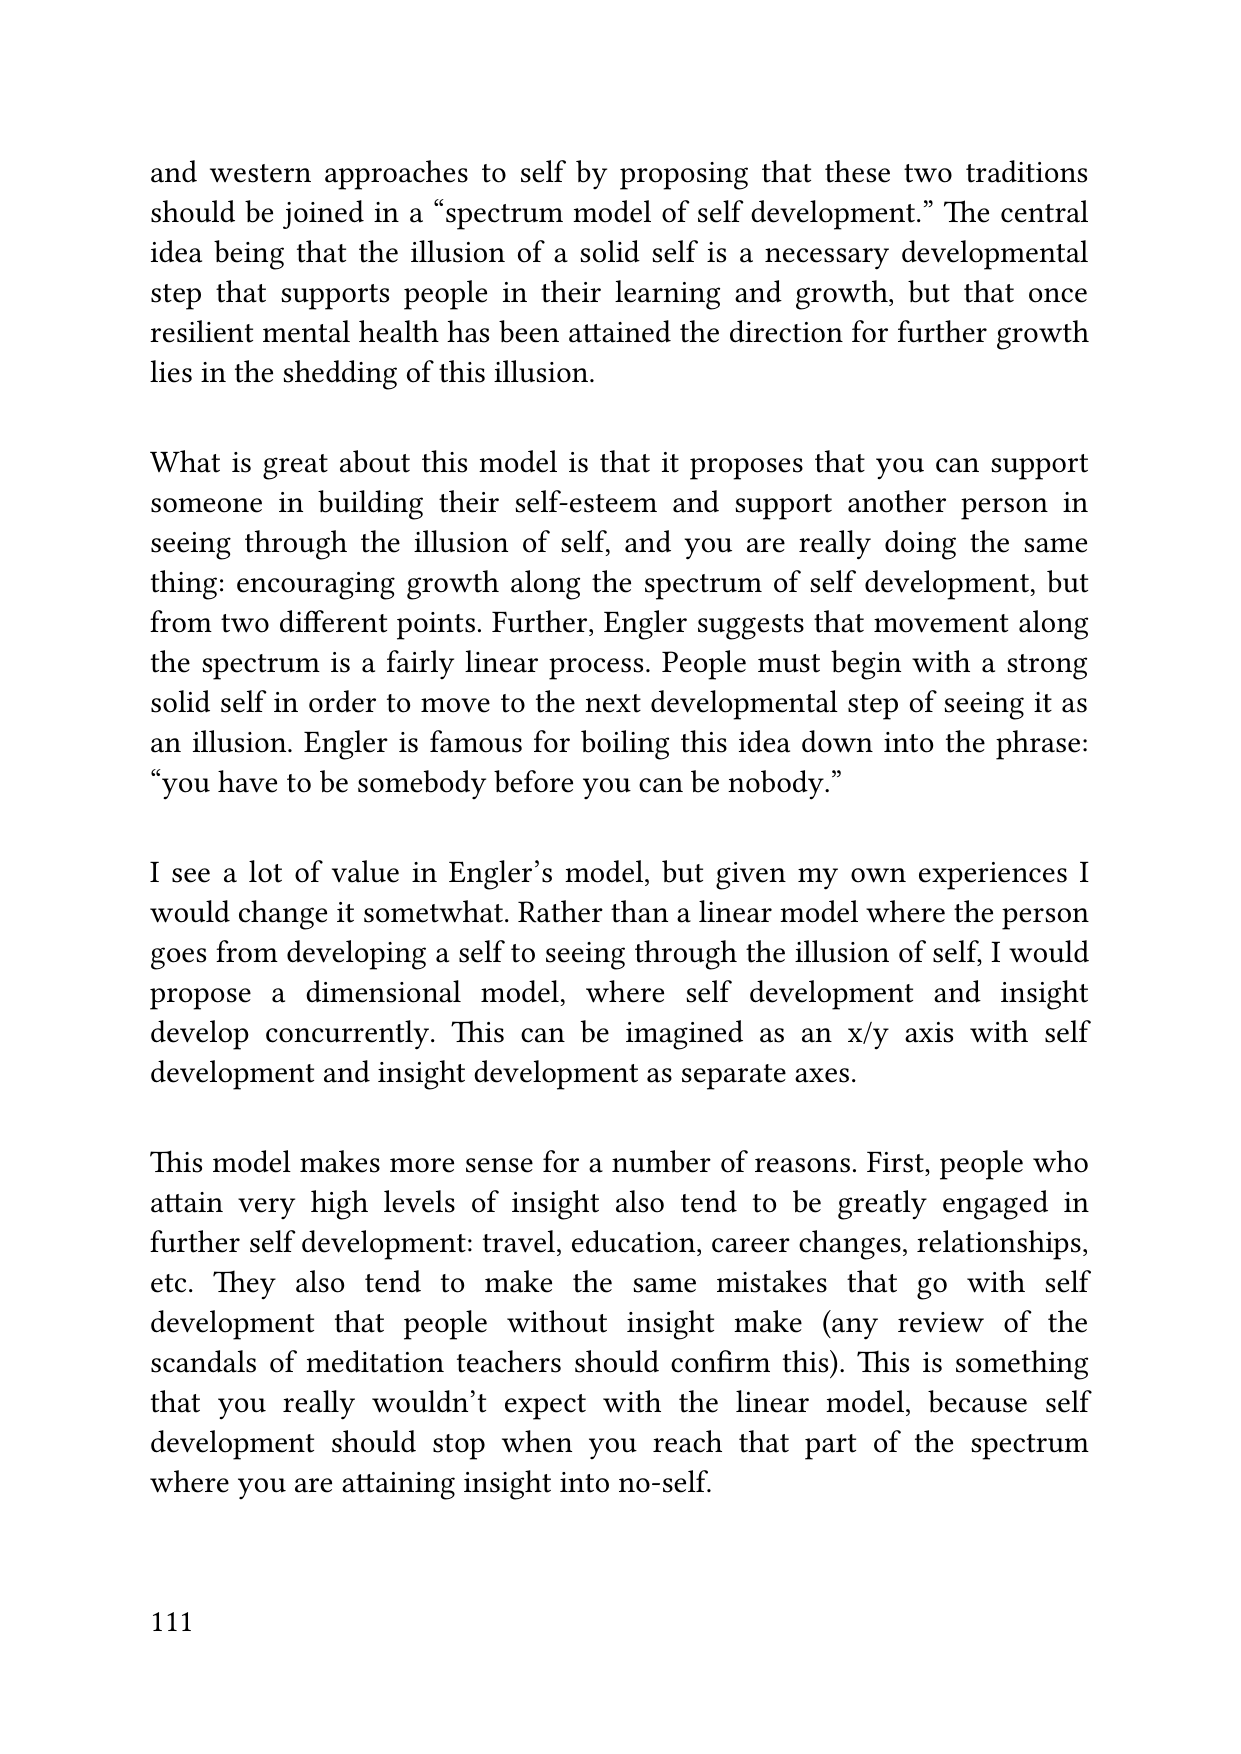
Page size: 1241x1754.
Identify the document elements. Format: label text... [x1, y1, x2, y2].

text I see a lot of value in Engler’s model, but given my own experiences I would change it sometwhat. Rather than a linear model where the person goes from developing a self to seeing through the illusion of self, I would propose a dimensional model, where self development and insight develop concurrently. This can be imagined as an x/y axis with self development and insight development as separate axes. [150, 850, 1090, 1090]
text What is great about this model is that it proposes that you can support someone in building their self-esteem and support another person in seeing through the illusion of self, and you are really doing the same thing: encouraging growth along the spectrum of self development, but from two different points. Further, Engler suggests that movement along the spectrum is a fairly linear process. People must begin with a strong solid self in order to move to the next developmental step of seeing it as an illusion. Engler is famous for boiling this idea down into the phrase: “you have to be somebody before you can be nobody.” [150, 440, 1090, 800]
text This model makes more sense for a number of reasons. First, people who attain very high levels of insight also tend to be greatly engaged in further self development: travel, education, career changes, relationships, etc. They also tend to make the same mistakes that go with self development that people without insight make (any review of the scandals of meditation teachers should confirm this). This is something that you really wouldn’t expect with the linear model, because self development should stop when you reach that part of the spectrum where you are attaining insight into no-self. [150, 1140, 1090, 1500]
text and western approaches to self by proposing that these two traditions should be joined in a “spectrum model of self development.” The central idea being that the illusion of a solid self is a necessary developmental step that supports people in their learning and growth, but that once resilient mental health has been attained the direction for further growth lies in the shedding of this illusion. [150, 150, 1090, 390]
